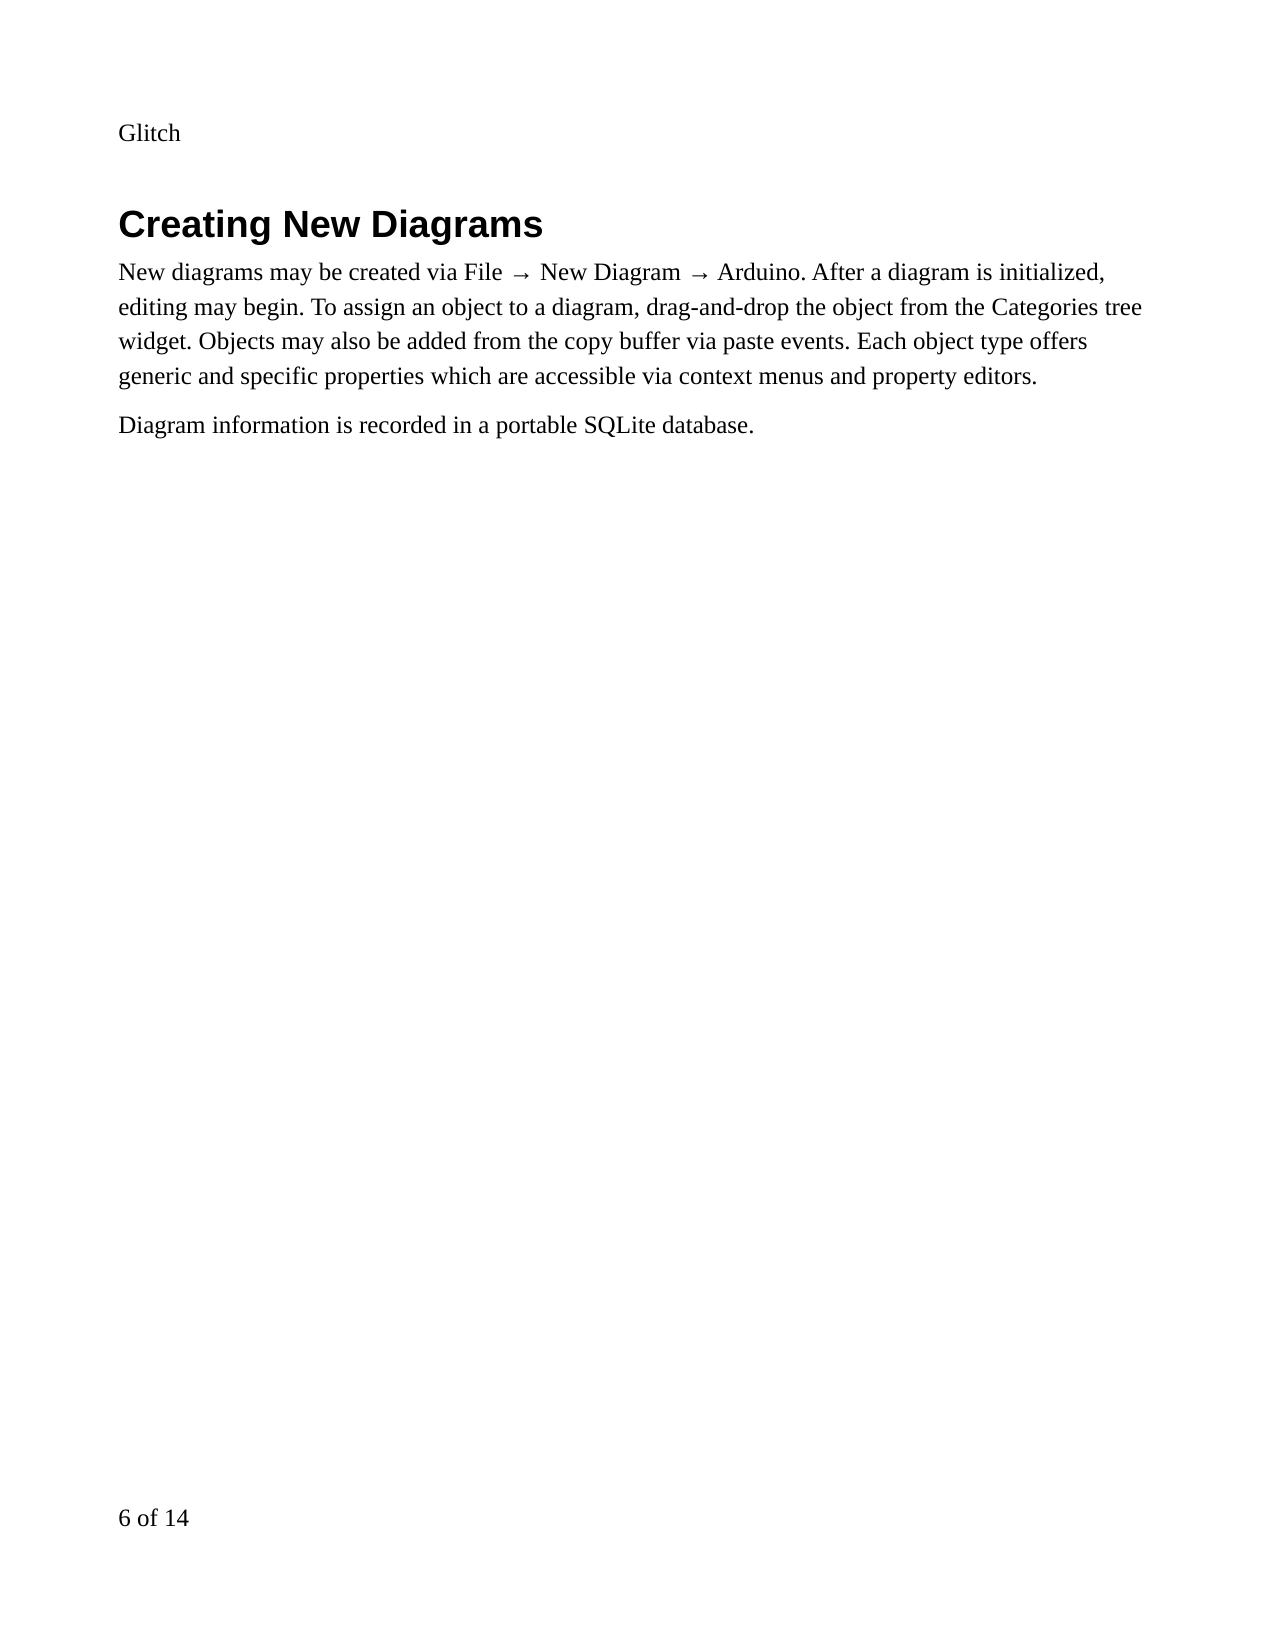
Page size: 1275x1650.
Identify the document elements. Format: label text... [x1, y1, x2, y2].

subtitle Creating New Diagrams [118, 201, 1157, 245]
text Diagram information is recorded in a portable SQLite database. [118, 410, 1157, 439]
text New diagrams may be created via File → New Diagram → Arduino. After a diagram is initialized, editing may begin. To assign an object to a diagram, drag-and-drop the object from the Categories tree widget. Objects may also be added from the copy buffer via paste events. Each object type offers generic and specific properties which are accessible via context menus and property editors. [118, 257, 1157, 390]
